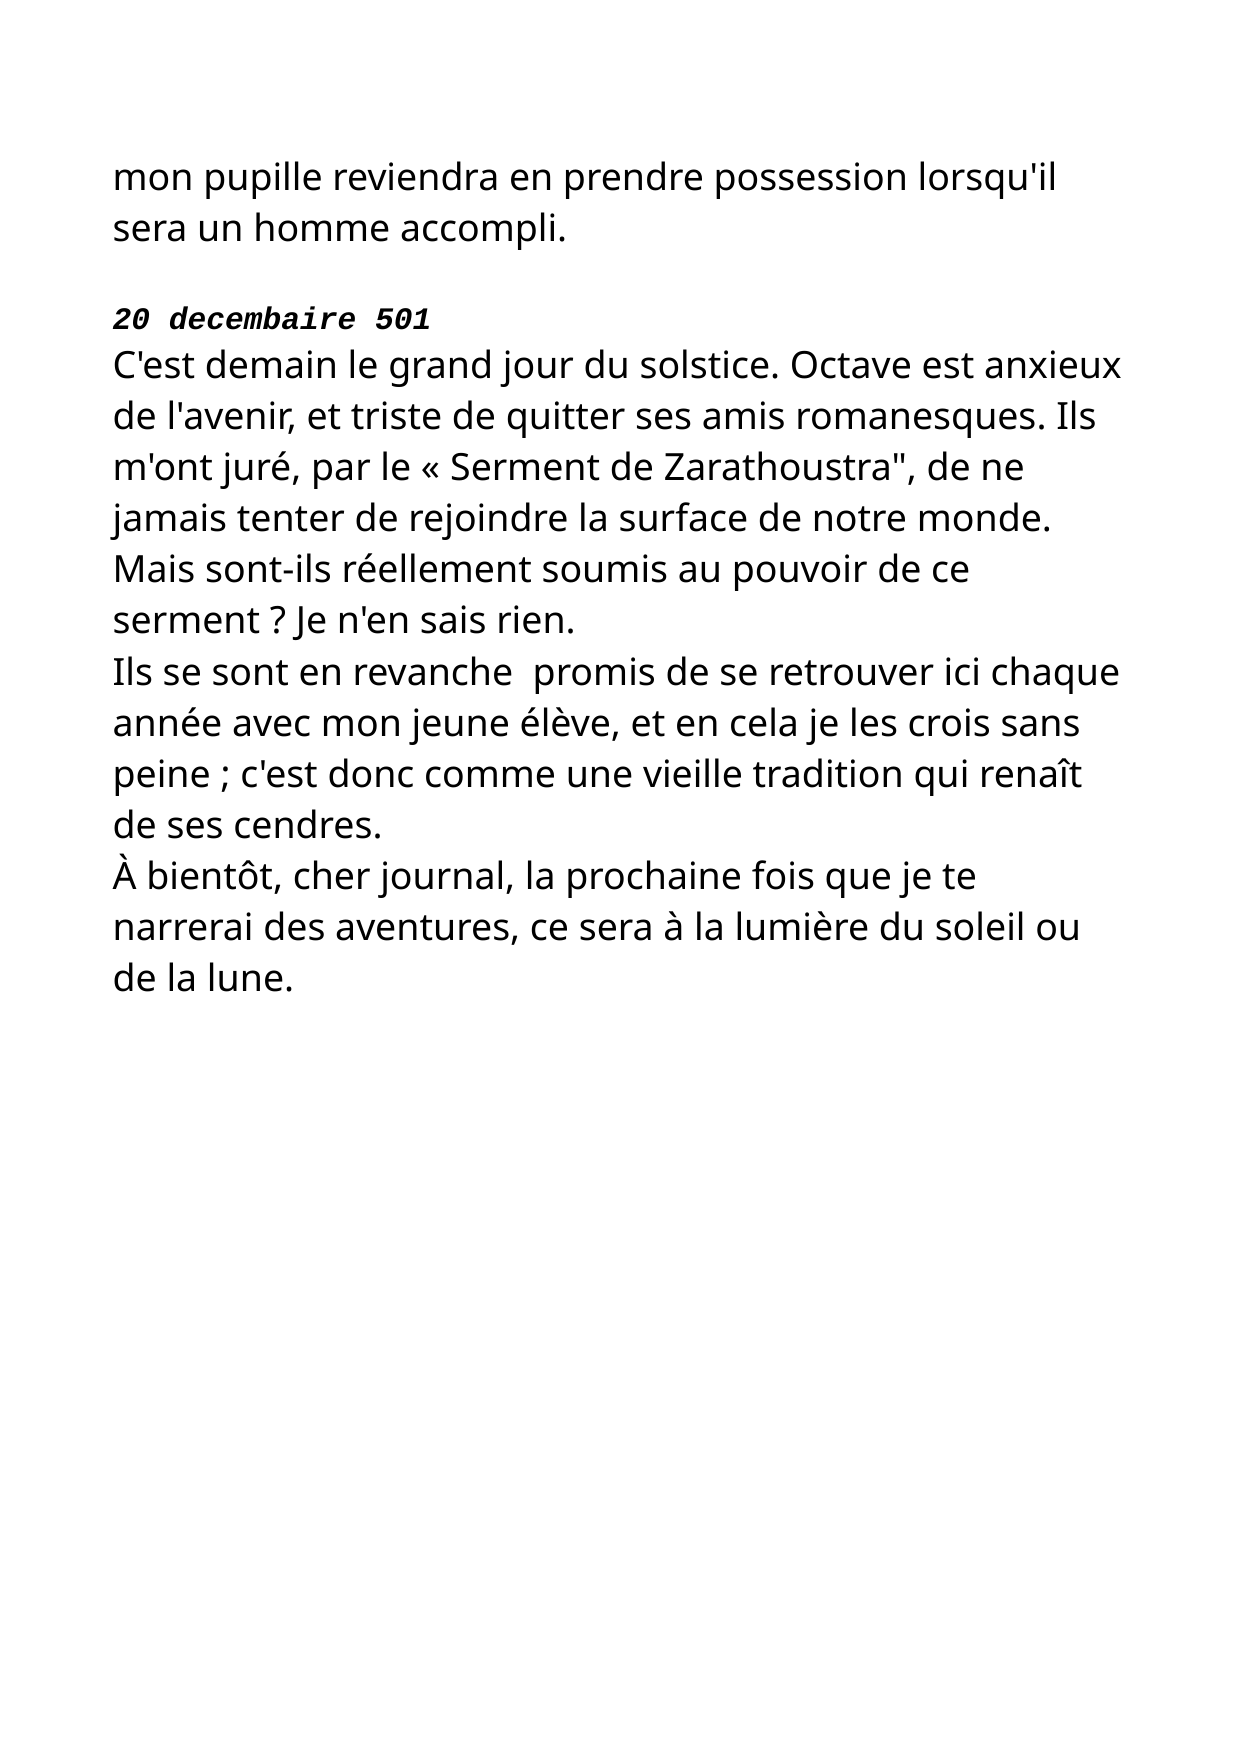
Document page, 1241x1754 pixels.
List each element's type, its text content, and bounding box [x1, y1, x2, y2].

text 20 decembaire 501 [112, 303, 1128, 338]
text mon pupille reviendra en prendre possession lorsqu'il sera un homme accompli. [112, 150, 1128, 252]
text À bientôt, cher journal, la prochaine fois que je te narrerai des aventures, ce sera à la lumière du soleil ou de la lune. [112, 849, 1128, 1002]
text C'est demain le grand jour du solstice. Octave est anxieux de l'avenir, et triste de quitter ses amis romanesques. Ils m'ont juré, par le « Serment de Zarathoustra", de ne jamais tenter de rejoindre la surface de notre monde. Mais sont-ils réellement soumis au pouvoir de ce serment ? Je n'en sais rien. [112, 338, 1128, 645]
text Ils se sont en revanche promis de se retrouver ici chaque année avec mon jeune élève, et en cela je les crois sans peine ; c'est donc comme une vieille tradition qui renaît de ses cendres. [112, 645, 1128, 849]
